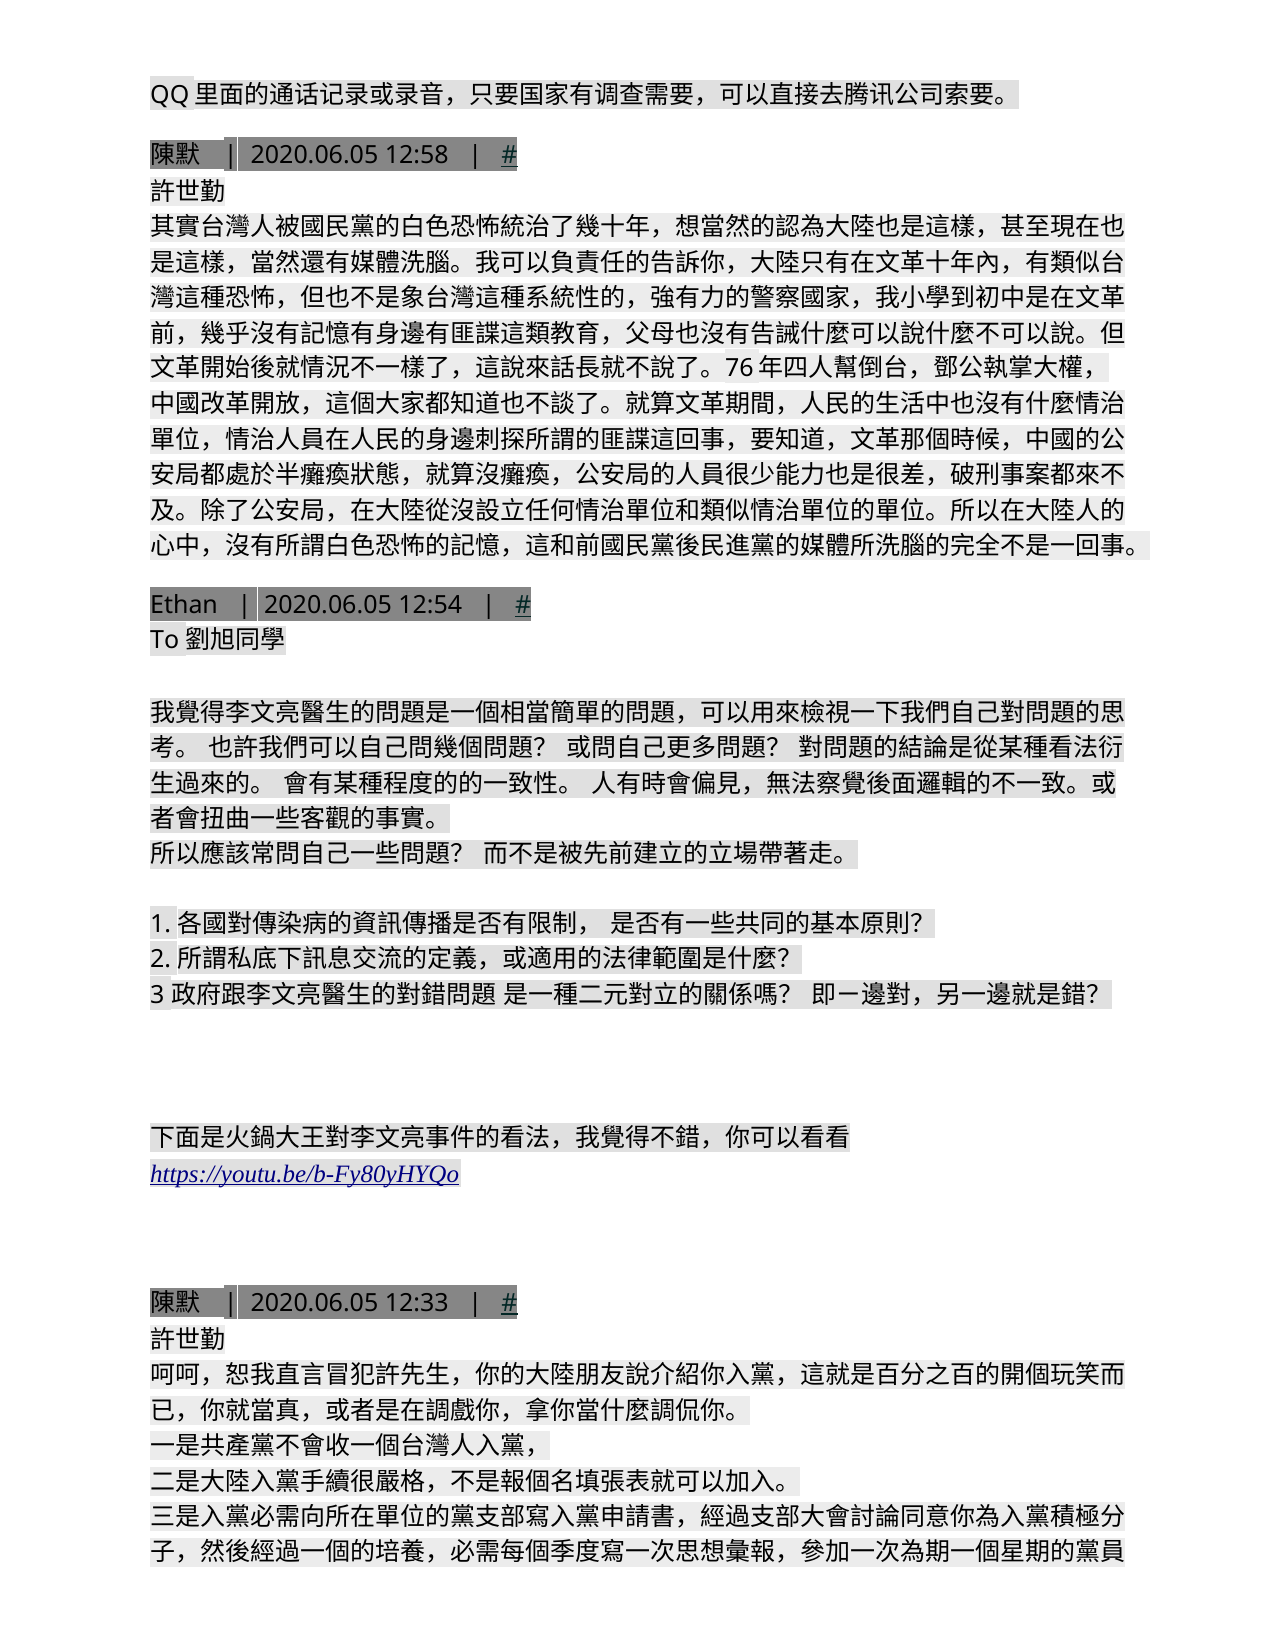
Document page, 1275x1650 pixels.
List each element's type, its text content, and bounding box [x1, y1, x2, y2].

text 陳默 | 2020.06.05 12:33 | # [150, 1283, 1125, 1319]
text 陳默 | 2020.06.05 12:58 | # [150, 135, 1125, 171]
text Ethan | 2020.06.05 12:54 | # [150, 585, 1125, 621]
text QQ里面的通话记录或录音，只要国家有调查需要，可以直接去腾讯公司索要。 [150, 75, 1125, 110]
text To 劉旭同學 我覺得李文亮醫生的問題是一個相當簡單的問題，可以用來檢視一下我們自己對問題的思考。 也許我們可以自己問幾個問題？ 或問自己更多問題？ 對問題的結論是從某種看法衍生過來的。 會有某種程度的的一致性。 人有時會偏見，無法察覺後面邏輯的不一致。或者會扭曲一些客觀的事實。 所以應該常問自己一些問題？ 而不是被先前建立的立場帶著走。 1. 各國對傳染病的資訊傳播是否有限制， 是否有一些共同的基本原則？ 2. 所謂私底下訊息交流的定義，或適用的法律範圍是什麼？ 3 政府跟李文亮醫生的對錯問題 是一種二元對立的關係嗎？ 即ㄧ邊對，另一邊就是錯？ 下面是火鍋大王對李文亮事件的看法，我覺得不錯，你可以看看 https://youtu.be/b-Fy80yHYQo [150, 621, 1125, 1258]
text 許世勤 呵呵，恕我直言冒犯許先生，你的大陸朋友說介紹你入黨，這就是百分之百的開個玩笑而已，你就當真，或者是在調戲你，拿你當什麼調侃你。 一是共產黨不會收一個台灣人入黨， 二是大陸入黨手續很嚴格，不是報個名填張表就可以加入。 三是入黨必需向所在單位的黨支部寫入黨申請書，經過支部大會討論同意你為入黨積極分子，然後經過一個的培養，必需每個季度寫一次思想彙報，參加一次為期一個星期的黨員 [150, 1319, 1125, 1567]
text 許世勤 其實台灣人被國民黨的白色恐怖統治了幾十年，想當然的認為大陸也是這樣，甚至現在也是這樣，當然還有媒體洗腦。我可以負責任的告訴你，大陸只有在文革十年內，有類似台灣這種恐怖，但也不是象台灣這種系統性的，強有力的警察國家，我小學到初中是在文革前，幾乎沒有記憶有身邊有匪諜這類教育，父母也沒有告誡什麼可以說什麼不可以說。但文革開始後就情況不一樣了，這說來話長就不說了。76年四人幫倒台，鄧公執掌大權，中國改革開放，這個大家都知道也不談了。就算文革期間，人民的生活中也沒有什麼情治單位，情治人員在人民的身邊刺探所謂的匪諜這回事，要知道，文革那個時候，中國的公安局都處於半癱瘓狀態，就算沒癱瘓，公安局的人員很少能力也是很差，破刑事案都來不及。除了公安局，在大陸從沒設立任何情治單位和類似情治單位的單位。所以在大陸人的心中，沒有所謂白色恐怖的記憶，這和前國民黨後民進黨的媒體所洗腦的完全不是一回事。 [150, 171, 1125, 560]
